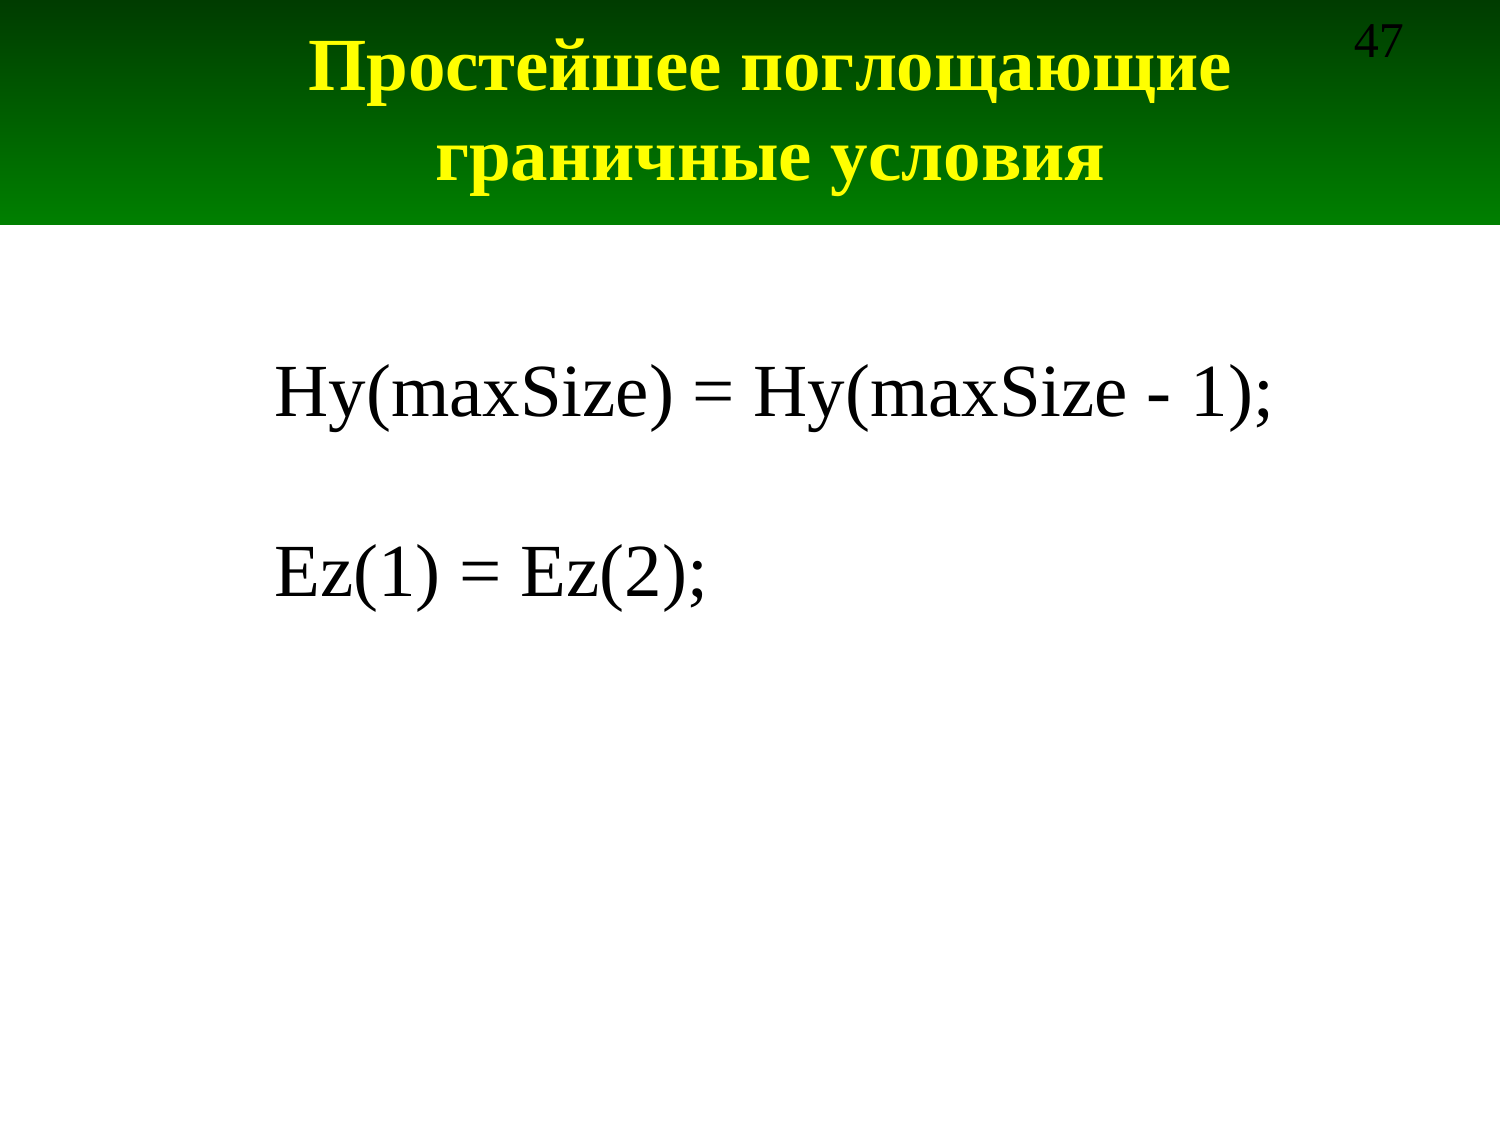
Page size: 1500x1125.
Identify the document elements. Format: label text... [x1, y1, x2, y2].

title Простейшее поглощающие граничные условия [100, 7, 1441, 204]
text_box Hy(maxSize) = Hy(maxSize - 1); Ez(1) = Ez(2); [259, 333, 1329, 709]
